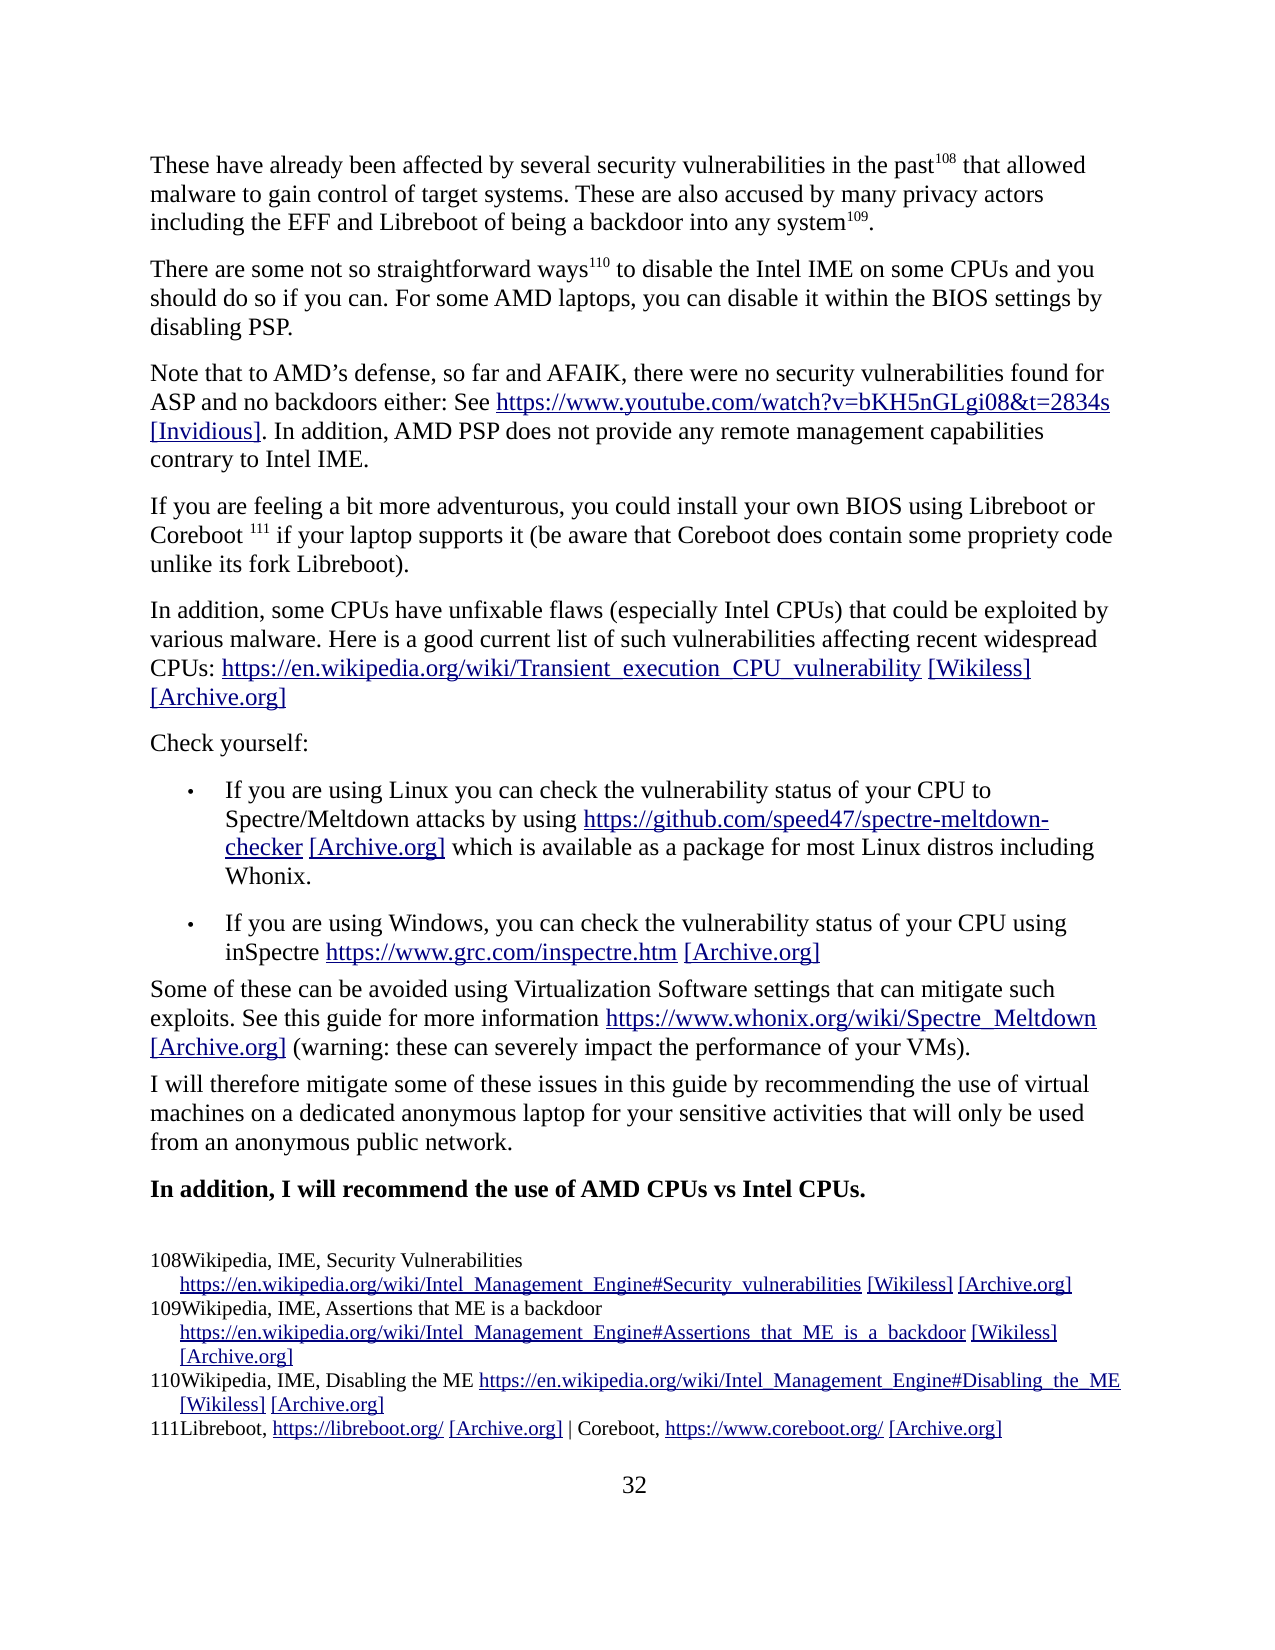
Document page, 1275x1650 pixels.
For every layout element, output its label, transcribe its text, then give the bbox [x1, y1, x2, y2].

text If you are feeling a bit more adventurous, you could install your own BIOS using Libreboot or Coreboot if your laptop supports it (be aware that Coreboot does contain some propriety code unlike its fork Libreboot). [150, 491, 1125, 577]
text Some of these can be avoided using Virtualization Software settings that can mitigate such exploits. See this guide for more information https://www.whonix.org/wiki/Spectre_Meltdown [Archive.org] (warning: these can severely impact the performance of your VMs). [150, 974, 1125, 1061]
text I will therefore mitigate some of these issues in this guide by recommending the use of virtual machines on a dedicated anonymous laptop for your sensitive activities that will only be used from an anonymous public network. [150, 1069, 1125, 1156]
text Wikipedia, IME, Assertions that ME is a backdoor https://en.wikipedia.org/wiki/Intel_Management_Engine#Assertions_that_ME_is_a_backdoor [Wikiless] [Archive.org] [150, 1296, 1125, 1368]
text Wikipedia, IME, Disabling the ME https://en.wikipedia.org/wiki/Intel_Management_Engine#Disabling_the_ME [Wikiless] [Archive.org] [150, 1368, 1125, 1416]
list If you are using Linux you can check the vulnerability status of your CPU to Spectre/Meltdown attacks by using https://github.com/speed47/spectre-meltdown-checker [Archive.org] which is available as a package for most Linux distros including Whonix. [187, 775, 1125, 890]
text Libreboot, https://libreboot.org/ [Archive.org] | Coreboot, https://www.coreboot.org/ [Archive.org] [150, 1416, 1125, 1440]
text Wikipedia, IME, Security Vulnerabilities https://en.wikipedia.org/wiki/Intel_Management_Engine#Security_vulnerabilities [Wikiless] [Archive.org] [150, 1247, 1125, 1296]
text Note that to AMD’s defense, so far and AFAIK, there were no security vulnerabilities found for ASP and no backdoors either: See https://www.youtube.com/watch?v=bKH5nGLgi08&t=2834s [Invidious]. In addition, AMD PSP does not provide any remote management capabilities contrary to Intel IME. [150, 358, 1125, 473]
text In addition, some CPUs have unfixable flaws (especially Intel CPUs) that could be exploited by various malware. Here is a good current list of such vulnerabilities affecting recent widespread CPUs: https://en.wikipedia.org/wiki/Transient_execution_CPU_vulnerability [Wikiless] [Archive.org] [150, 595, 1125, 710]
text Check yourself: [150, 728, 1125, 757]
list If you are using Windows, you can check the vulnerability status of your CPU using inSpectre https://www.grc.com/inspectre.htm [Archive.org] [187, 908, 1125, 965]
text These have already been affected by several security vulnerabilities in the past that allowed malware to gain control of target systems. These are also accused by many privacy actors including the EFF and Libreboot of being a backdoor into any system. [150, 150, 1125, 236]
text In addition, I will recommend the use of AMD CPUs vs Intel CPUs. [150, 1174, 1125, 1202]
text There are some not so straightforward ways to disable the Intel IME on some CPUs and you should do so if you can. For some AMD laptops, you can disable it within the BIOS settings by disabling PSP. [150, 254, 1125, 340]
